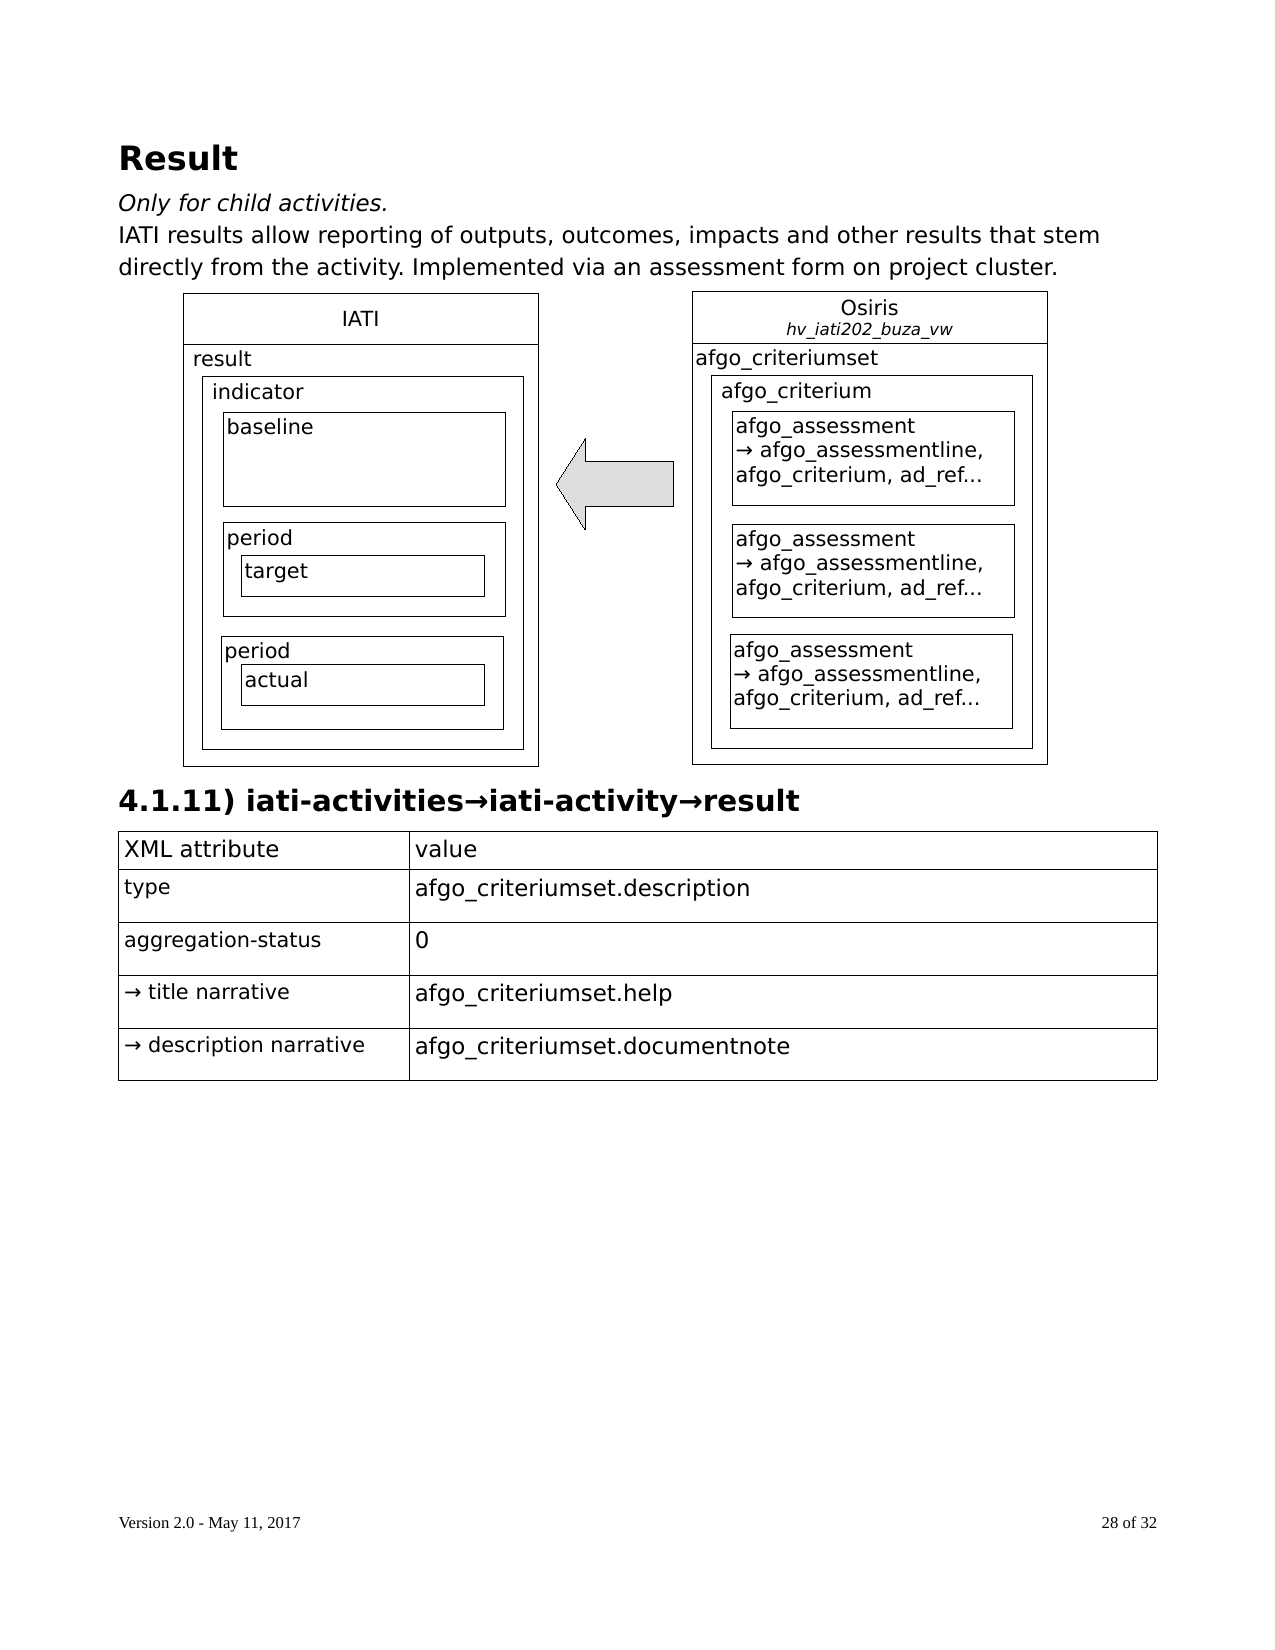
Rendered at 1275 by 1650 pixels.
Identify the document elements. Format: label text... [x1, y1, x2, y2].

table_header XML attribute [119, 832, 409, 869]
table_cell type [119, 870, 409, 922]
table_header value [410, 832, 1157, 869]
subtitle Result [118, 139, 1157, 178]
table_cell 0 [410, 923, 1157, 974]
table_cell → description narrative [119, 1029, 409, 1080]
table_cell → title narrative [119, 976, 409, 1027]
subtitle 4.1.11) iati-activities→iati-activity→result [118, 784, 1157, 818]
table_cell afgo_criteriumset.documentnote [410, 1029, 1157, 1080]
text Only for child activities. IATI results allow reporting of outputs, outcomes, impacts and other results that stem directly from the activity. Implemented via an assessment form on project cluster. [118, 191, 1157, 345]
table_cell aggregation-status [119, 923, 409, 974]
table_cell afgo_criteriumset.help [410, 976, 1157, 1027]
table_cell afgo_criteriumset.description [410, 870, 1157, 922]
